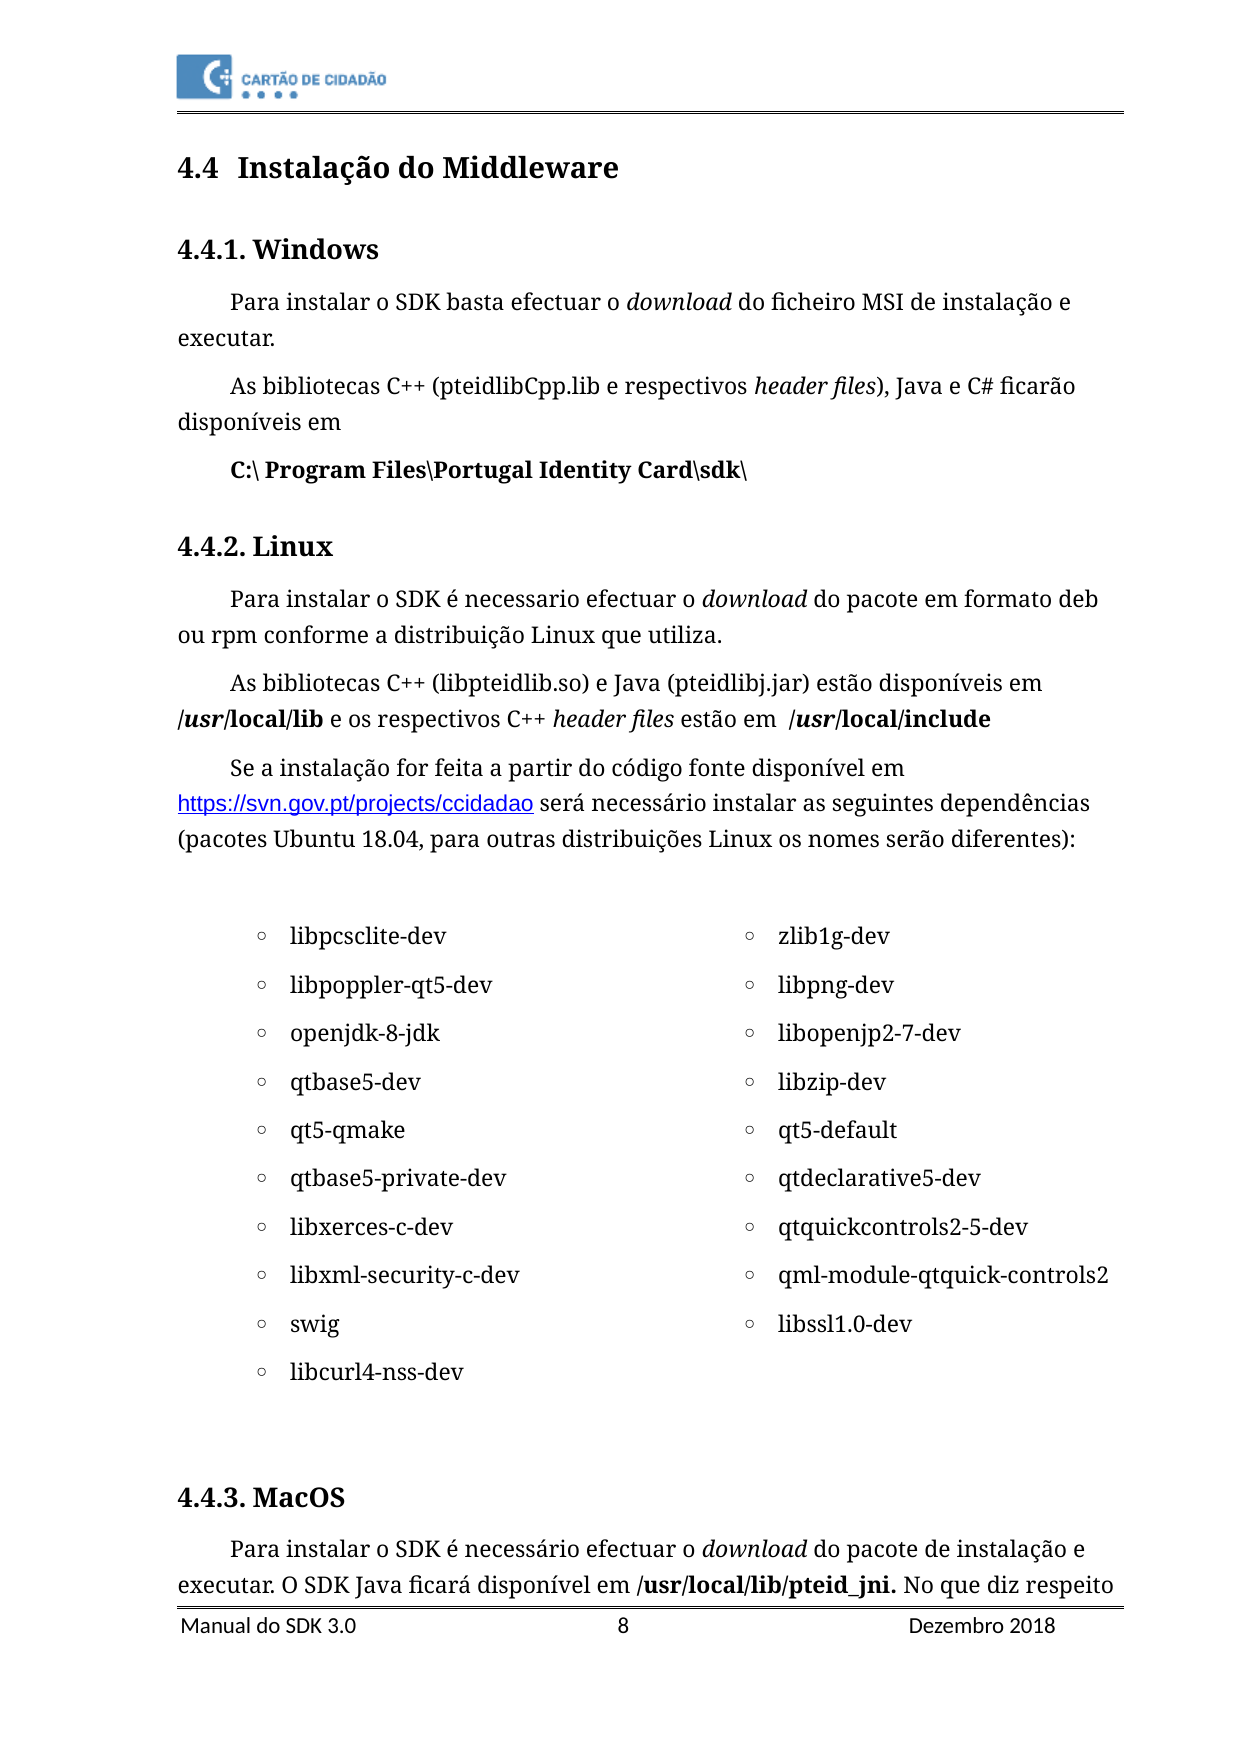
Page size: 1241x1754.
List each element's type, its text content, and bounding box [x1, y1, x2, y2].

list libpoppler-qt5-dev [252, 969, 636, 1000]
list swig [252, 1308, 636, 1339]
list qt5-default [740, 1114, 1124, 1145]
list libpcsclite-dev [252, 920, 636, 951]
text As bibliotecas C++ (libpteidlib.so) e Java (pteidlibj.jar) estão disponíveis em /usr/local/lib e os respectivos C++ header files estão em /usr/local/include [177, 667, 1124, 734]
list qtbase5-private-dev [252, 1162, 636, 1194]
list libzip-dev [740, 1066, 1124, 1097]
list libssl1.0-dev [740, 1308, 1124, 1339]
list qtbase5-dev [252, 1066, 636, 1097]
text Se a instalação for feita a partir do código fonte disponível em https://svn.gov.pt/projects/ccidadao será necessário instalar as seguintes dependências (pacotes Ubuntu 18.04, para outras distribuições Linux os nomes serão diferentes): [177, 751, 1124, 854]
text C:\ Program Files\Portugal Identity Card\sdk\ [177, 454, 1124, 486]
list qt5-qmake [252, 1114, 636, 1145]
list libcurl4-nss-dev [252, 1356, 636, 1387]
list qml-module-qtquick-controls2 [740, 1259, 1124, 1291]
list libxml-security-c-dev [252, 1259, 636, 1291]
text Para instalar o SDK é necessário efectuar o download do pacote de instalação e executar. O SDK Java ficará disponível em /usr/local/lib/pteid_jni. No que diz respeito [177, 1533, 1124, 1600]
list libpng-dev [740, 969, 1124, 1000]
text Para instalar o SDK basta efectuar o download do ficheiro MSI de instalação e executar. [177, 286, 1124, 353]
list libopenjp2-7-dev [740, 1017, 1124, 1048]
list zlib1g-dev [740, 920, 1124, 951]
subtitle Linux [177, 528, 1124, 565]
subtitle Instalação do Middleware [177, 148, 1124, 187]
picture [174, 49, 428, 106]
list qtquickcontrols2-5-dev [740, 1211, 1124, 1242]
list openjdk-8-jdk [252, 1017, 636, 1048]
list libxerces-c-dev [252, 1211, 636, 1242]
text Para instalar o SDK é necessario efectuar o download do pacote em formato deb ou rpm conforme a distribuição Linux que utiliza. [177, 583, 1124, 650]
text As bibliotecas C++ (pteidlibCpp.lib e respectivos header files), Java e C# ficarão disponíveis em [177, 370, 1124, 437]
subtitle MacOS [177, 1478, 1124, 1515]
list qtdeclarative5-dev [740, 1162, 1124, 1194]
subtitle Windows [177, 231, 1124, 268]
